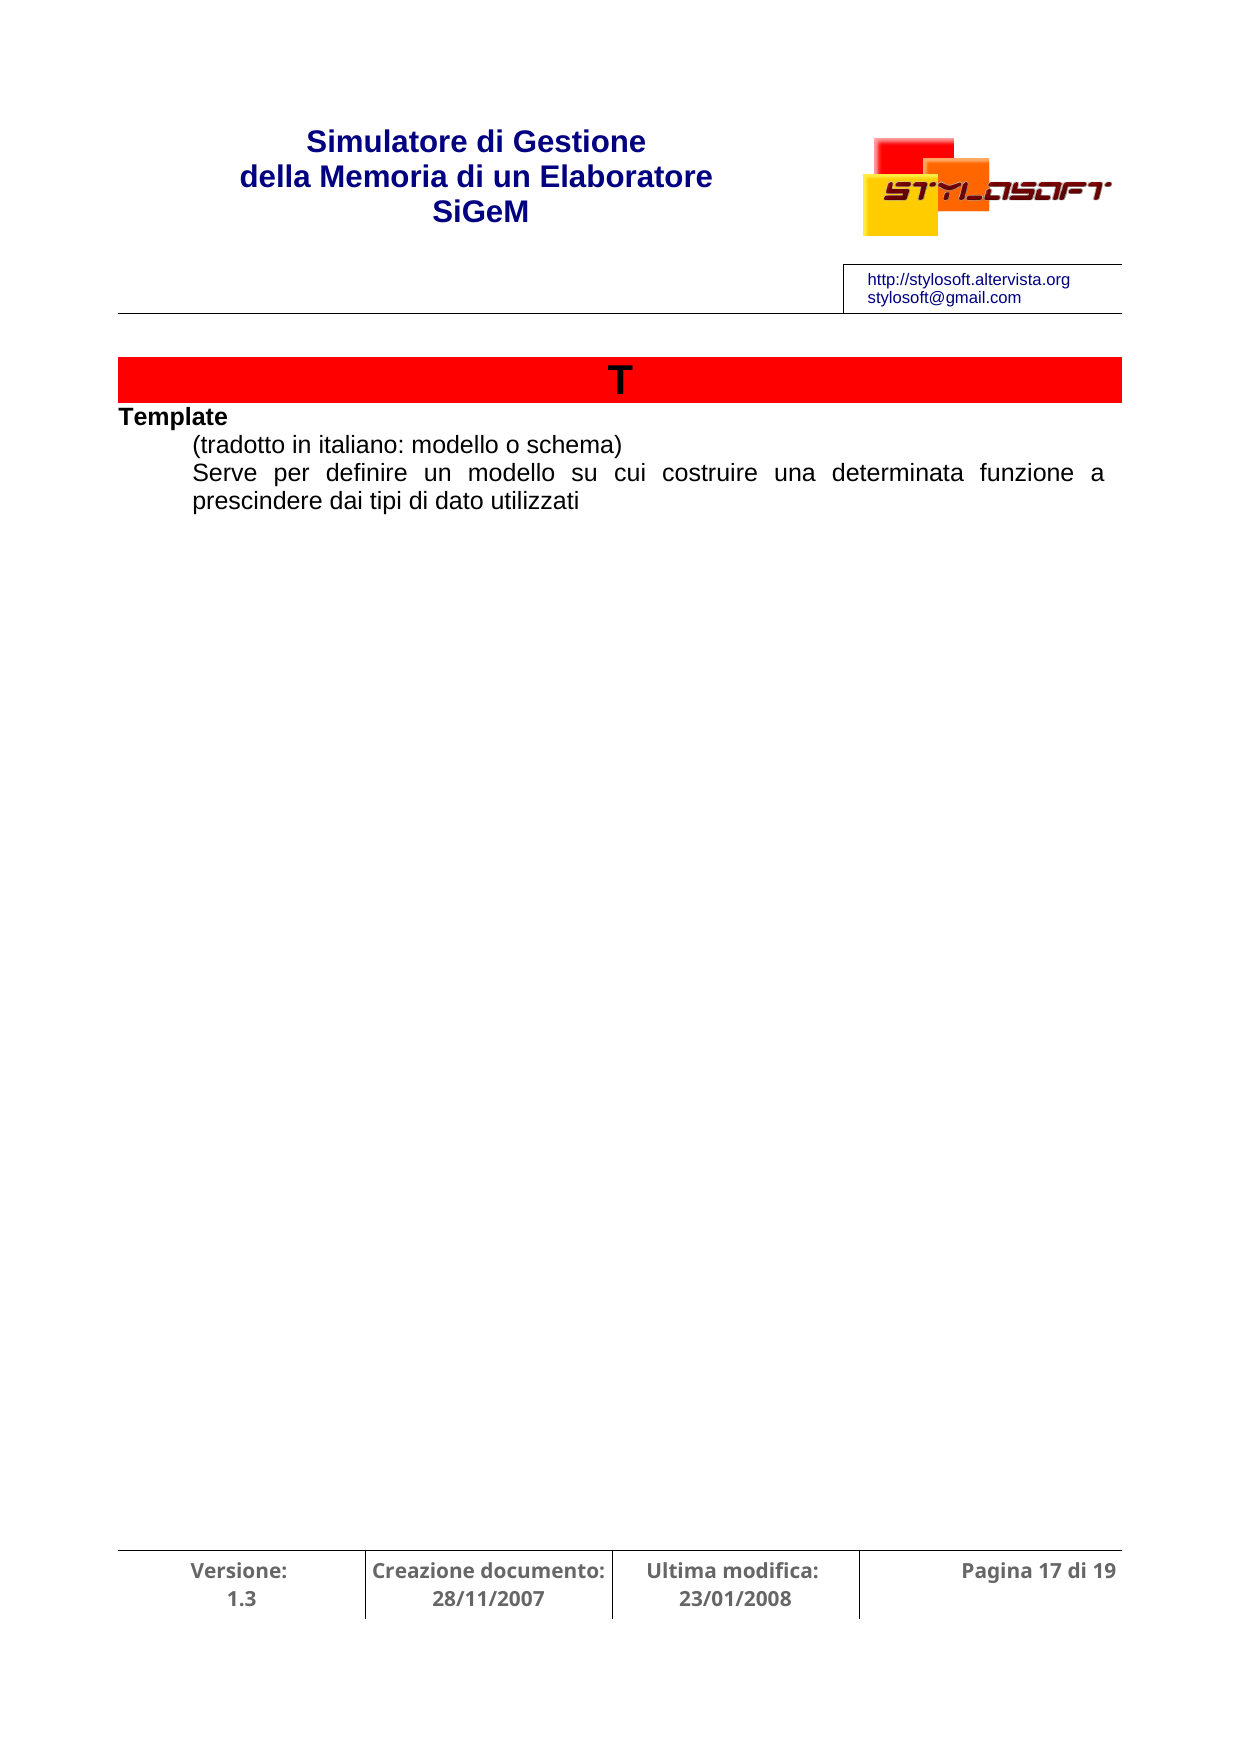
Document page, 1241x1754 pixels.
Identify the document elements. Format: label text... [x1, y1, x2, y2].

picture [848, 123, 1117, 247]
text (tradotto in italiano: modello o schema) [118, 431, 1122, 459]
text T [118, 357, 1122, 403]
text Serve per definire un modello su cui costruire una determinata funzione a prescindere dai tipi di dato utilizzati [118, 459, 1122, 515]
text Template [118, 403, 1122, 431]
